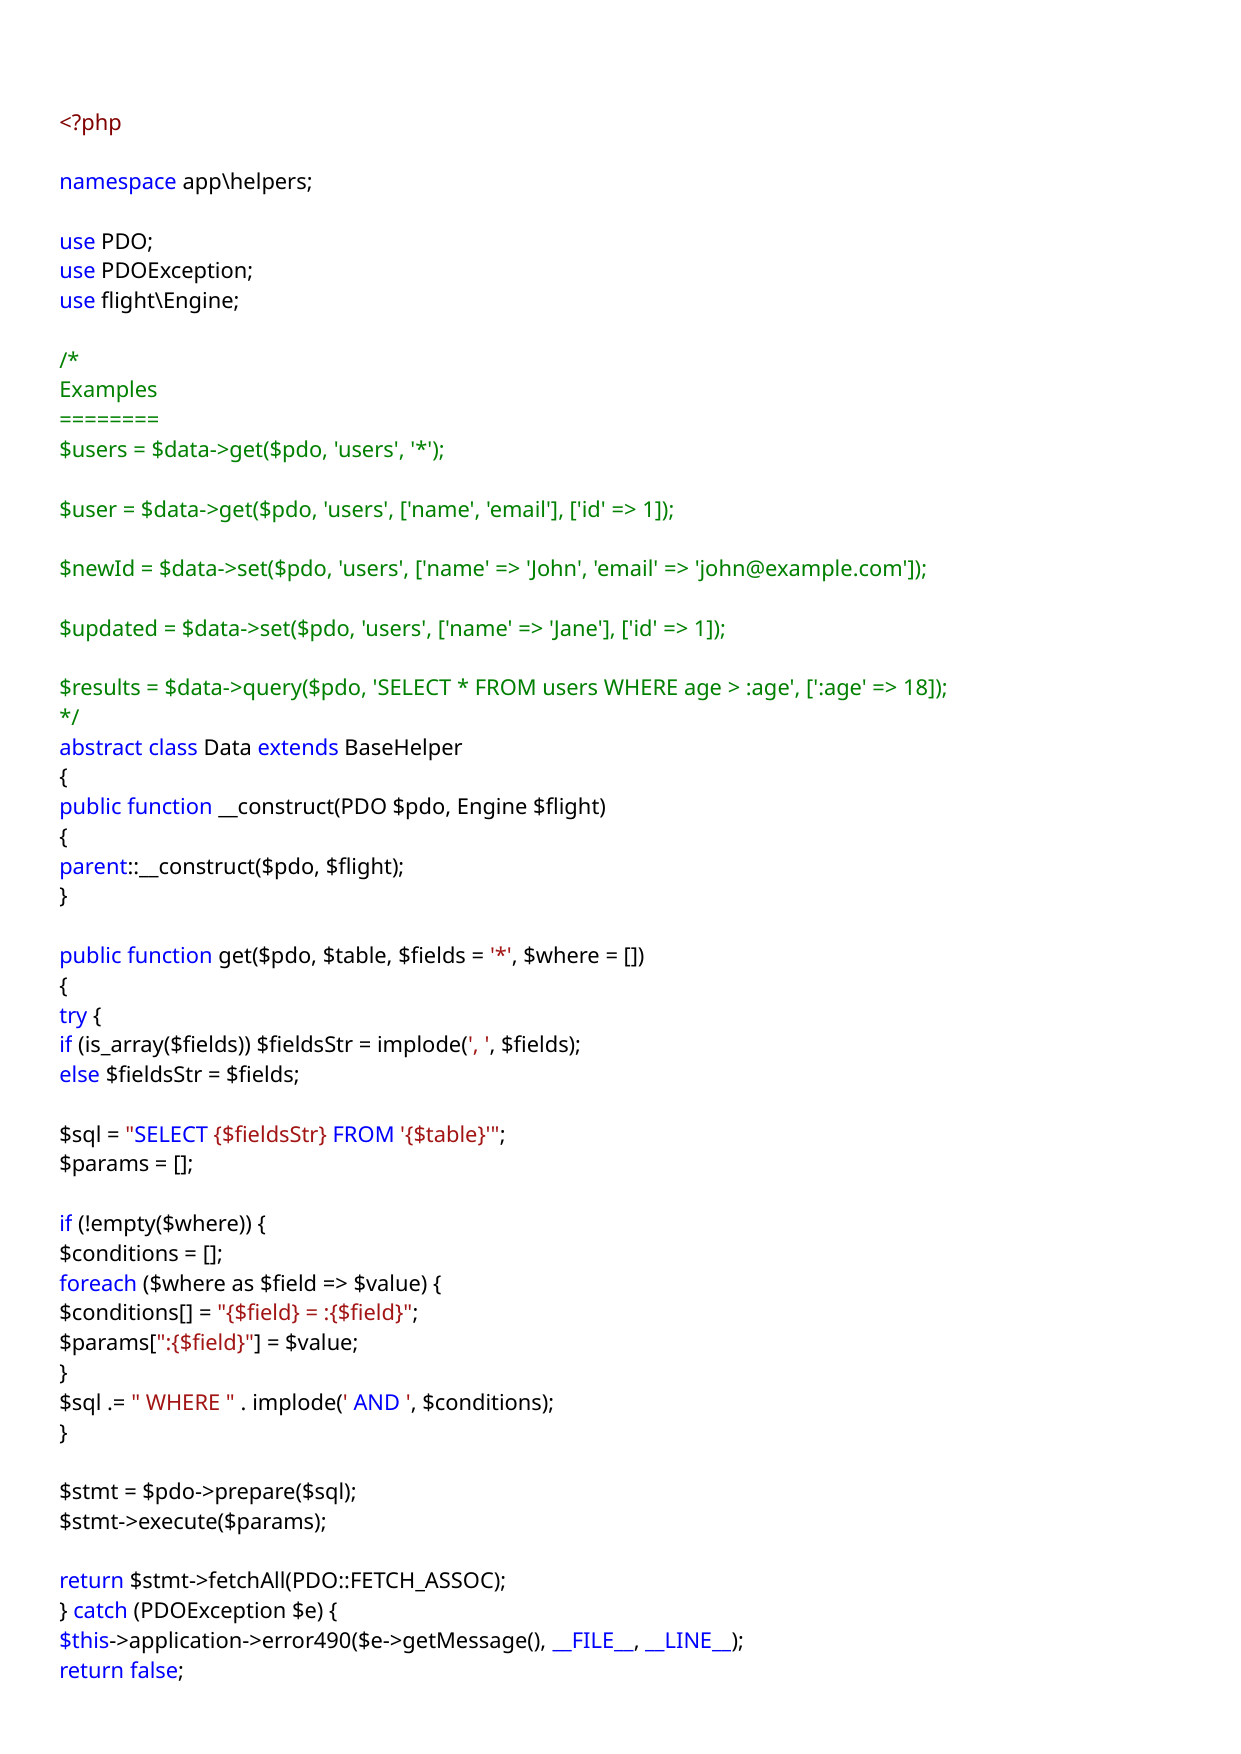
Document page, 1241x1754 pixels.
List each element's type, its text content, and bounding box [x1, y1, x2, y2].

text $params[":{$field}"] = $value; [59, 1327, 1181, 1357]
text } [59, 881, 1181, 910]
text else $fieldsStr = $fields; [59, 1059, 1181, 1089]
text $conditions[] = "{$field} = :{$field}"; [59, 1297, 1181, 1327]
text try { [59, 999, 1181, 1029]
text use flight\Engine; [59, 285, 1181, 315]
text } catch (PDOException $e) { [59, 1595, 1181, 1625]
text $sql = "SELECT {$fieldsStr} FROM '{$table}'"; [59, 1119, 1181, 1148]
text /* [59, 345, 1181, 374]
text $params = []; [59, 1148, 1181, 1178]
text public function __construct(PDO $pdo, Engine $flight) [59, 791, 1181, 821]
text $this->application->error490($e->getMessage(), __FILE__, __LINE__); [59, 1625, 1181, 1654]
text public function get($pdo, $table, $fields = '*', $where = []) [59, 940, 1181, 970]
text return $stmt->fetchAll(PDO::FETCH_ASSOC); [59, 1565, 1181, 1595]
text abstract class Data extends BaseHelper [59, 732, 1181, 761]
text $sql .= " WHERE " . implode(' AND ', $conditions); [59, 1387, 1181, 1416]
text if (!empty($where)) { [59, 1208, 1181, 1238]
text { [59, 761, 1181, 791]
text parent::__construct($pdo, $flight); [59, 851, 1181, 881]
text } [59, 1416, 1181, 1446]
text $updated = $data->set($pdo, 'users', ['name' => 'Jane'], ['id' => 1]); [59, 612, 1181, 642]
text use PDOException; [59, 255, 1181, 285]
text $user = $data->get($pdo, 'users', ['name', 'email'], ['id' => 1]); [59, 493, 1181, 523]
text foreach ($where as $field => $value) { [59, 1267, 1181, 1297]
text ======== [59, 404, 1181, 434]
text return false; [59, 1654, 1181, 1684]
text <?php [59, 107, 1181, 136]
text $newId = $data->set($pdo, 'users', ['name' => 'John', 'email' => 'john@example.com']); [59, 553, 1181, 583]
text $conditions = []; [59, 1238, 1181, 1267]
text $users = $data->get($pdo, 'users', '*'); [59, 434, 1181, 464]
text { [59, 821, 1181, 851]
text $results = $data->query($pdo, 'SELECT * FROM users WHERE age > :age', [':age' => 18]); [59, 672, 1181, 702]
text $stmt = $pdo->prepare($sql); [59, 1476, 1181, 1506]
text Examples [59, 374, 1181, 404]
text use PDO; [59, 226, 1181, 255]
text } [59, 1357, 1181, 1387]
text if (is_array($fields)) $fieldsStr = implode(', ', $fields); [59, 1029, 1181, 1059]
text namespace app\helpers; [59, 166, 1181, 196]
text $stmt->execute($params); [59, 1506, 1181, 1536]
text { [59, 970, 1181, 999]
text */ [59, 702, 1181, 732]
